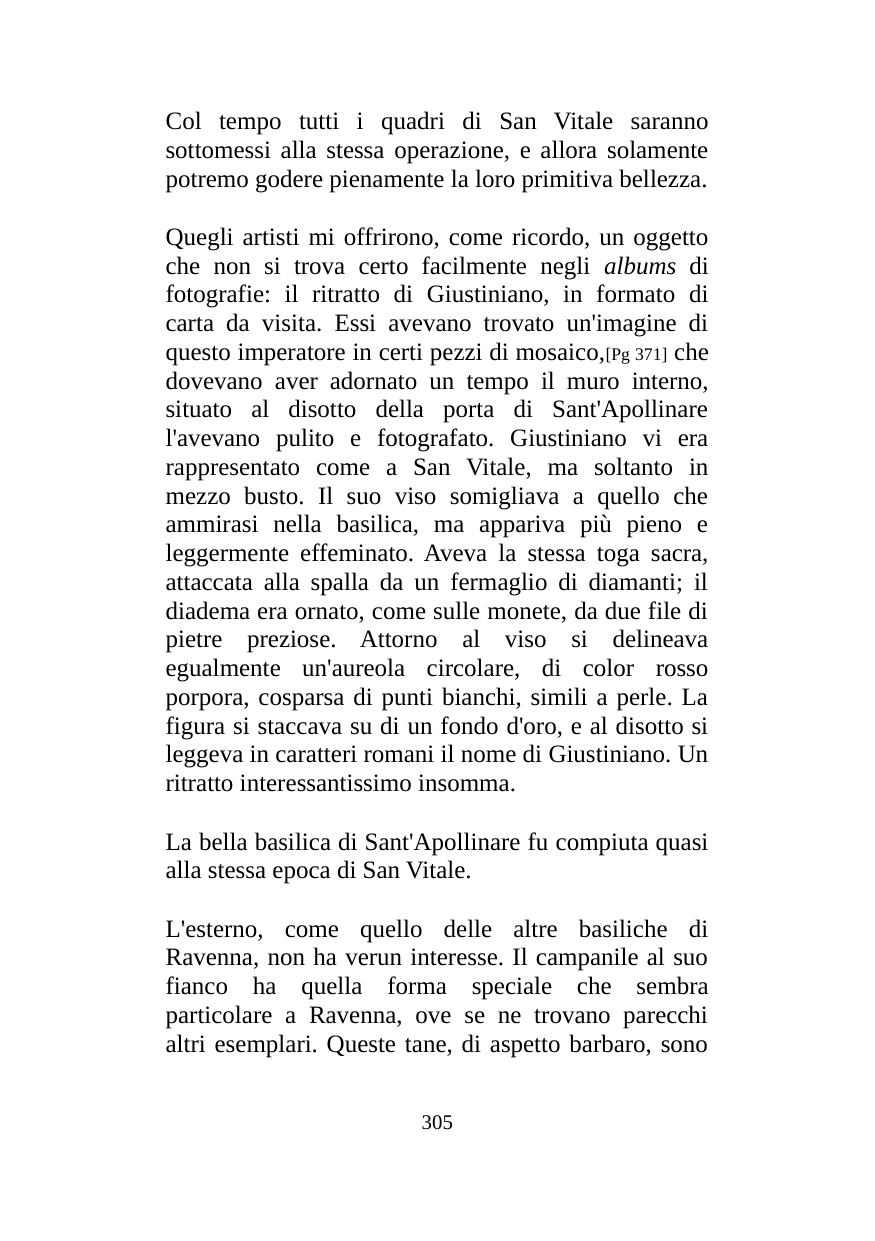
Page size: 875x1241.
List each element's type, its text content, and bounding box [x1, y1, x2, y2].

text L'esterno, come quello delle altre basiliche di Ravenna, non ha verun interesse. Il campanile al suo fianco ha quella forma speciale che sembra particolare a Ravenna, ove se ne trovano parecchi altri esemplari. Queste tane, di aspetto barbaro, sono [165, 914, 709, 1057]
text Quegli artisti mi offrirono, come ricordo, un oggetto che non si trova certo facilmente negli albums di fotografie: il ritratto di Giustiniano, in formato di carta da visita. Essi avevano trovato un'imagine di questo imperatore in certi pezzi di mosaico,[Pg 371] che dovevano aver adornato un tempo il muro interno, situato al disotto della porta di Sant'Apollinare l'avevano pulito e fotografato. Giustiniano vi era rappresentato come a San Vitale, ma soltanto in mezzo busto. Il suo viso somigliava a quello che ammirasi nella basilica, ma appariva più pieno e leggermente effeminato. Aveva la stessa toga sacra, attaccata alla spalla da un fermaglio di diamanti; il diadema era ornato, come sulle monete, da due file di pietre preziose. Attorno al viso si delineava egualmente un'aureola circolare, di color rosso porpora, cosparsa di punti bianchi, simili a perle. La figura si staccava su di un fondo d'oro, e al disotto si leggeva in caratteri romani il nome di Giustiniano. Un ritratto interessantissimo insomma. [165, 222, 709, 797]
text La bella basilica di Sant'Apollinare fu compiuta quasi alla stessa epoca di San Vitale. [165, 827, 709, 884]
text Col tempo tutti i quadri di San Vitale saranno sottomessi alla stessa operazione, e allora solamente potremo godere pienamente la loro primitiva bellezza. [165, 106, 709, 192]
